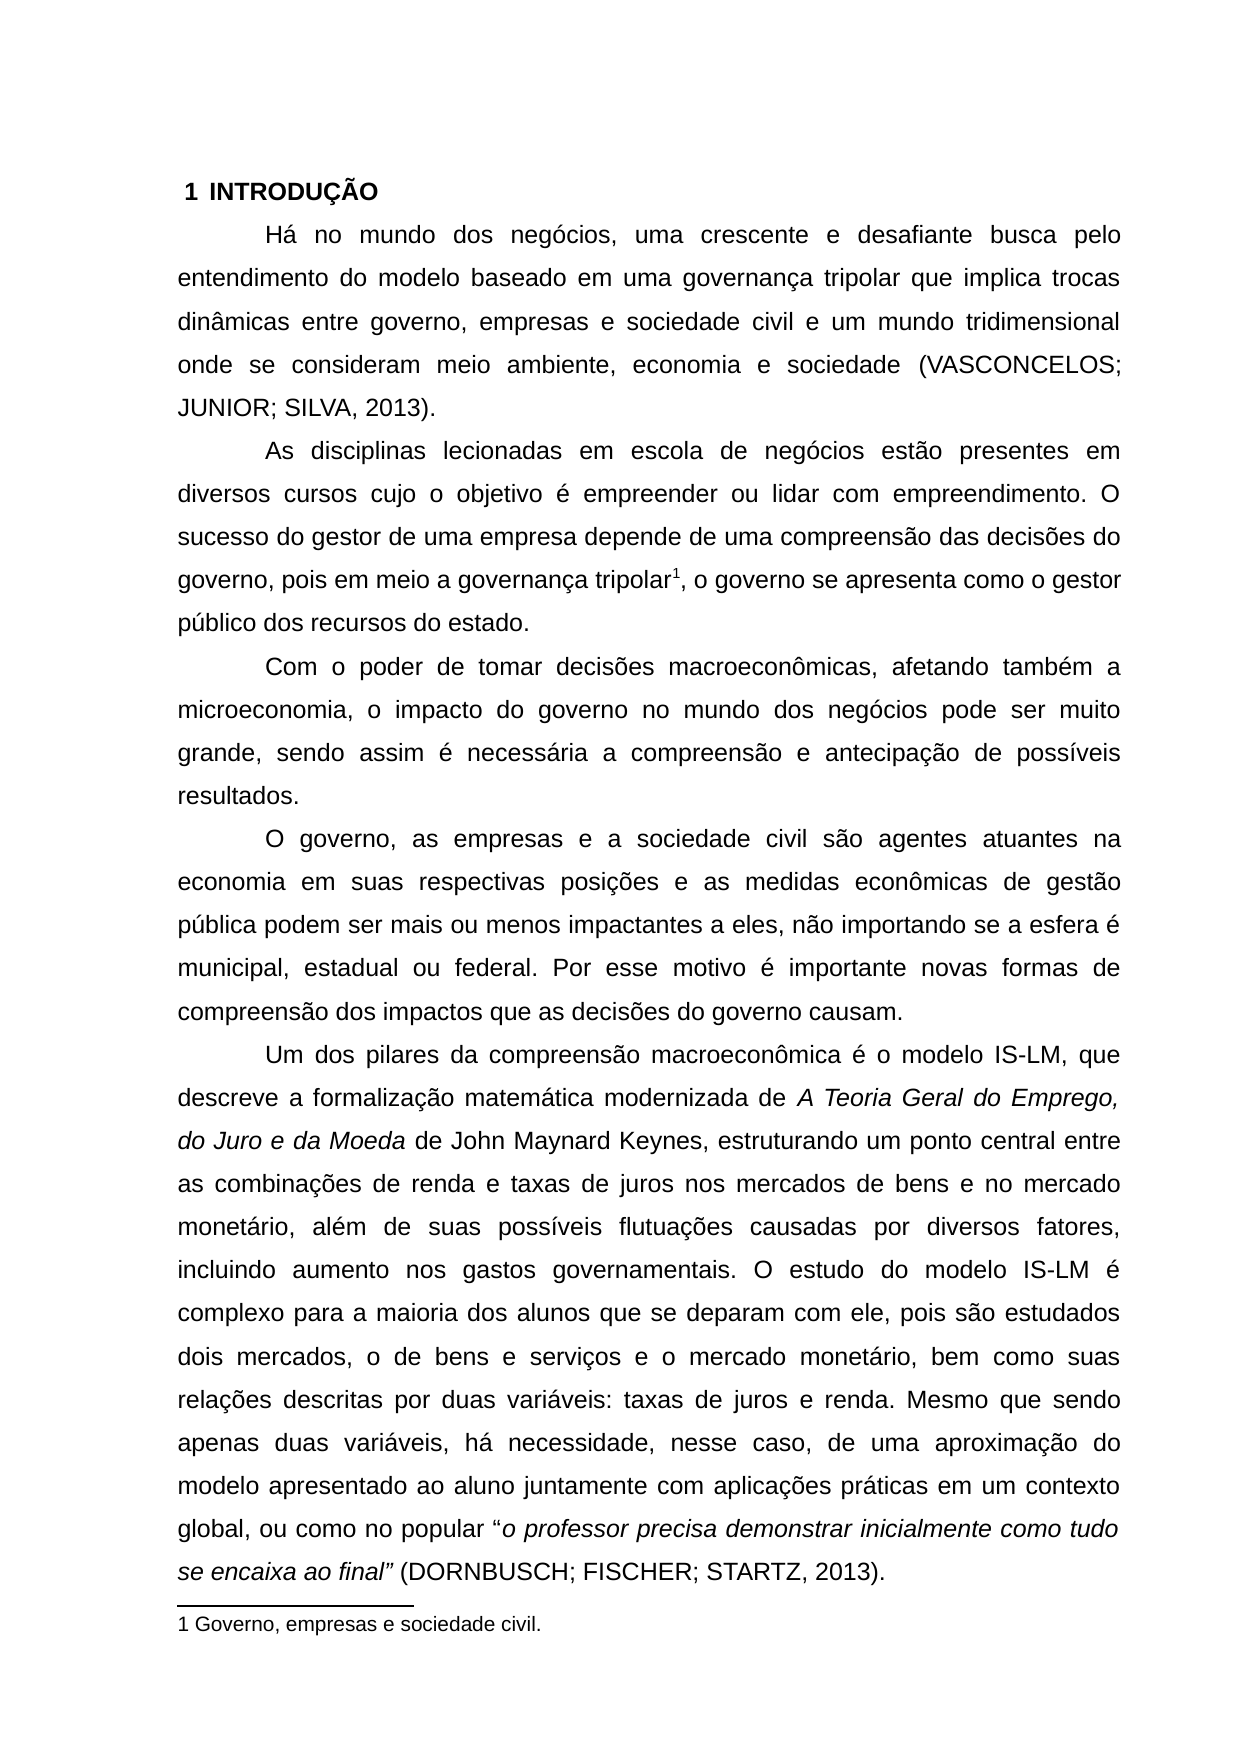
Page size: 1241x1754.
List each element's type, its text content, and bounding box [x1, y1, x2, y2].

text O governo, as empresas e a sociedade civil são agentes atuantes na economia em suas respectivas posições e as medidas econômicas de gestão pública podem ser mais ou menos impactantes a eles, não importando se a esfera é municipal, estadual ou federal. Por esse motivo é importante novas formas de compreensão dos impactos que as decisões do governo causam. [177, 824, 1122, 1025]
subtitle Introdução [177, 177, 1122, 206]
text Há no mundo dos negócios, uma crescente e desafiante busca pelo entendimento do modelo baseado em uma governança tripolar que implica trocas dinâmicas entre governo, empresas e sociedade civil e um mundo tridimensional onde se consideram meio ambiente, economia e sociedade (VASCONCELOS; JUNIOR; SILVA, 2013). [177, 220, 1122, 422]
text Com o poder de tomar decisões macroeconômicas, afetando também a microeconomia, o impacto do governo no mundo dos negócios pode ser muito grande, sendo assim é necessária a compreensão e antecipação de possíveis resultados. [177, 652, 1122, 810]
text As disciplinas lecionadas em escola de negócios estão presentes em diversos cursos cujo o objetivo é empreender ou lidar com empreendimento. O sucesso do gestor de uma empresa depende de uma compreensão das decisões do governo, pois em meio a governança tripolar, o governo se apresenta como o gestor público dos recursos do estado. [177, 436, 1122, 637]
text Um dos pilares da compreensão macroeconômica é o modelo IS-LM, que descreve a formalização matemática modernizada de A Teoria Geral do Emprego, do Juro e da Moeda de John Maynard Keynes, estruturando um ponto central entre as combinações de renda e taxas de juros nos mercados de bens e no mercado monetário, além de suas possíveis flutuações causadas por diversos fatores, incluindo aumento nos gastos governamentais. O estudo do modelo IS-LM é complexo para a maioria dos alunos que se deparam com ele, pois são estudados dois mercados, o de bens e serviços e o mercado monetário, bem como suas relações descritas por duas variáveis: taxas de juros e renda. Mesmo que sendo apenas duas variáveis, há necessidade, nesse caso, de uma aproximação do modelo apresentado ao aluno juntamente com aplicações práticas em um contexto global, ou como no popular “o professor precisa demonstrar inicialmente como tudo se encaixa ao final” (DORNBUSCH; FISCHER; STARTZ, 2013). [177, 1040, 1122, 1586]
text Governo, empresas e sociedade civil. [177, 1612, 1122, 1636]
